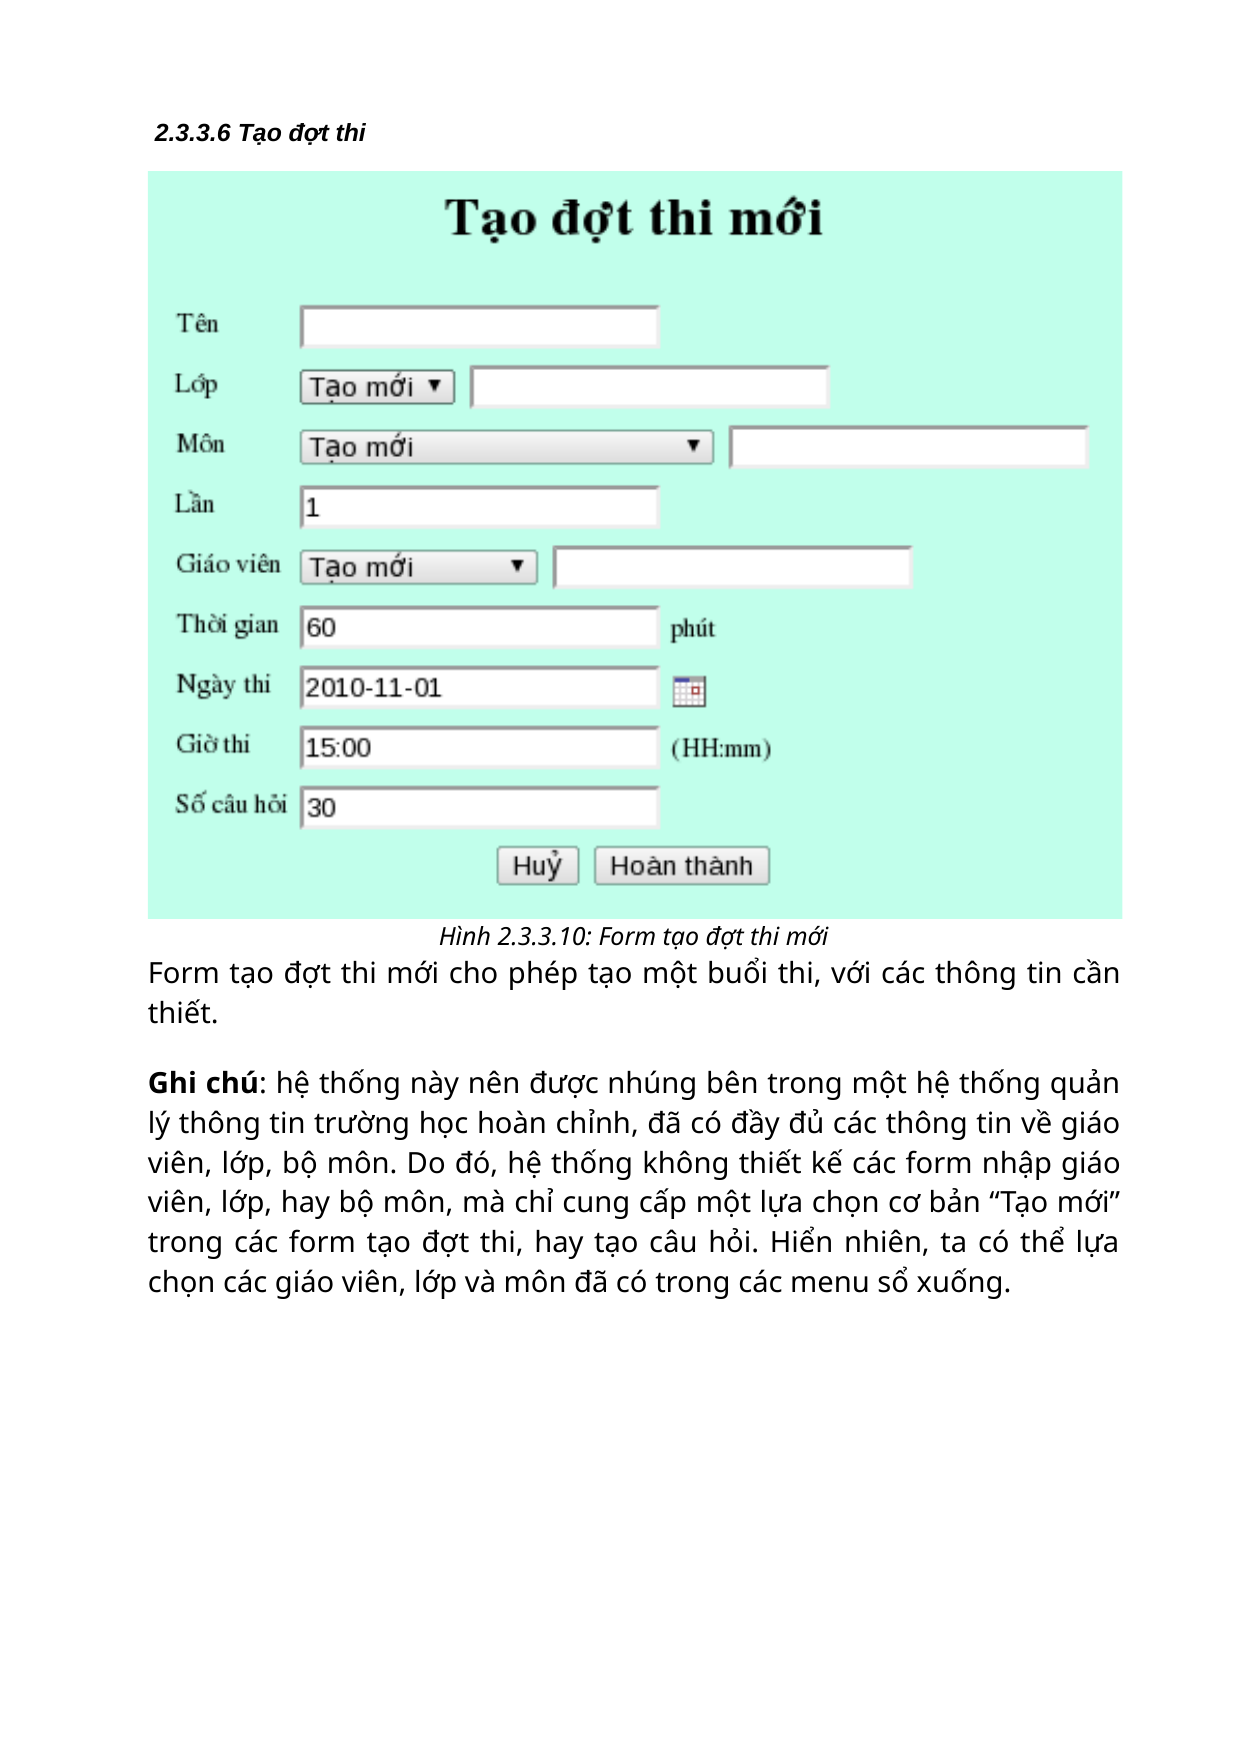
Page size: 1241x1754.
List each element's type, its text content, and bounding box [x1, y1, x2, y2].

subtitle Tạo đợt thi [148, 118, 1122, 147]
text Ghi chú: hệ thống này nên được nhúng bên trong một hệ thống quản lý thông tin trường học hoàn chỉnh, đã có đầy đủ các thông tin về giáo viên, lớp, bộ môn. Do đó, hệ thống không thiết kế các form nhập giáo viên, lớp, hay bộ môn, mà chỉ cung cấp một lựa chọn cơ bản “Tạo mới” trong các form tạo đợt thi, hay tạo câu hỏi. Hiển nhiên, ta có thể lựa chọn các giáo viên, lớp và môn đã có trong các menu sổ xuống. [148, 1063, 1122, 1301]
text Hình 2.3.3.10: Form tạo đợt thi mới [148, 919, 1122, 953]
picture [147, 171, 1123, 919]
text Form tạo đợt thi mới cho phép tạo một buổi thi, với các thông tin cần thiết. [148, 953, 1122, 1032]
